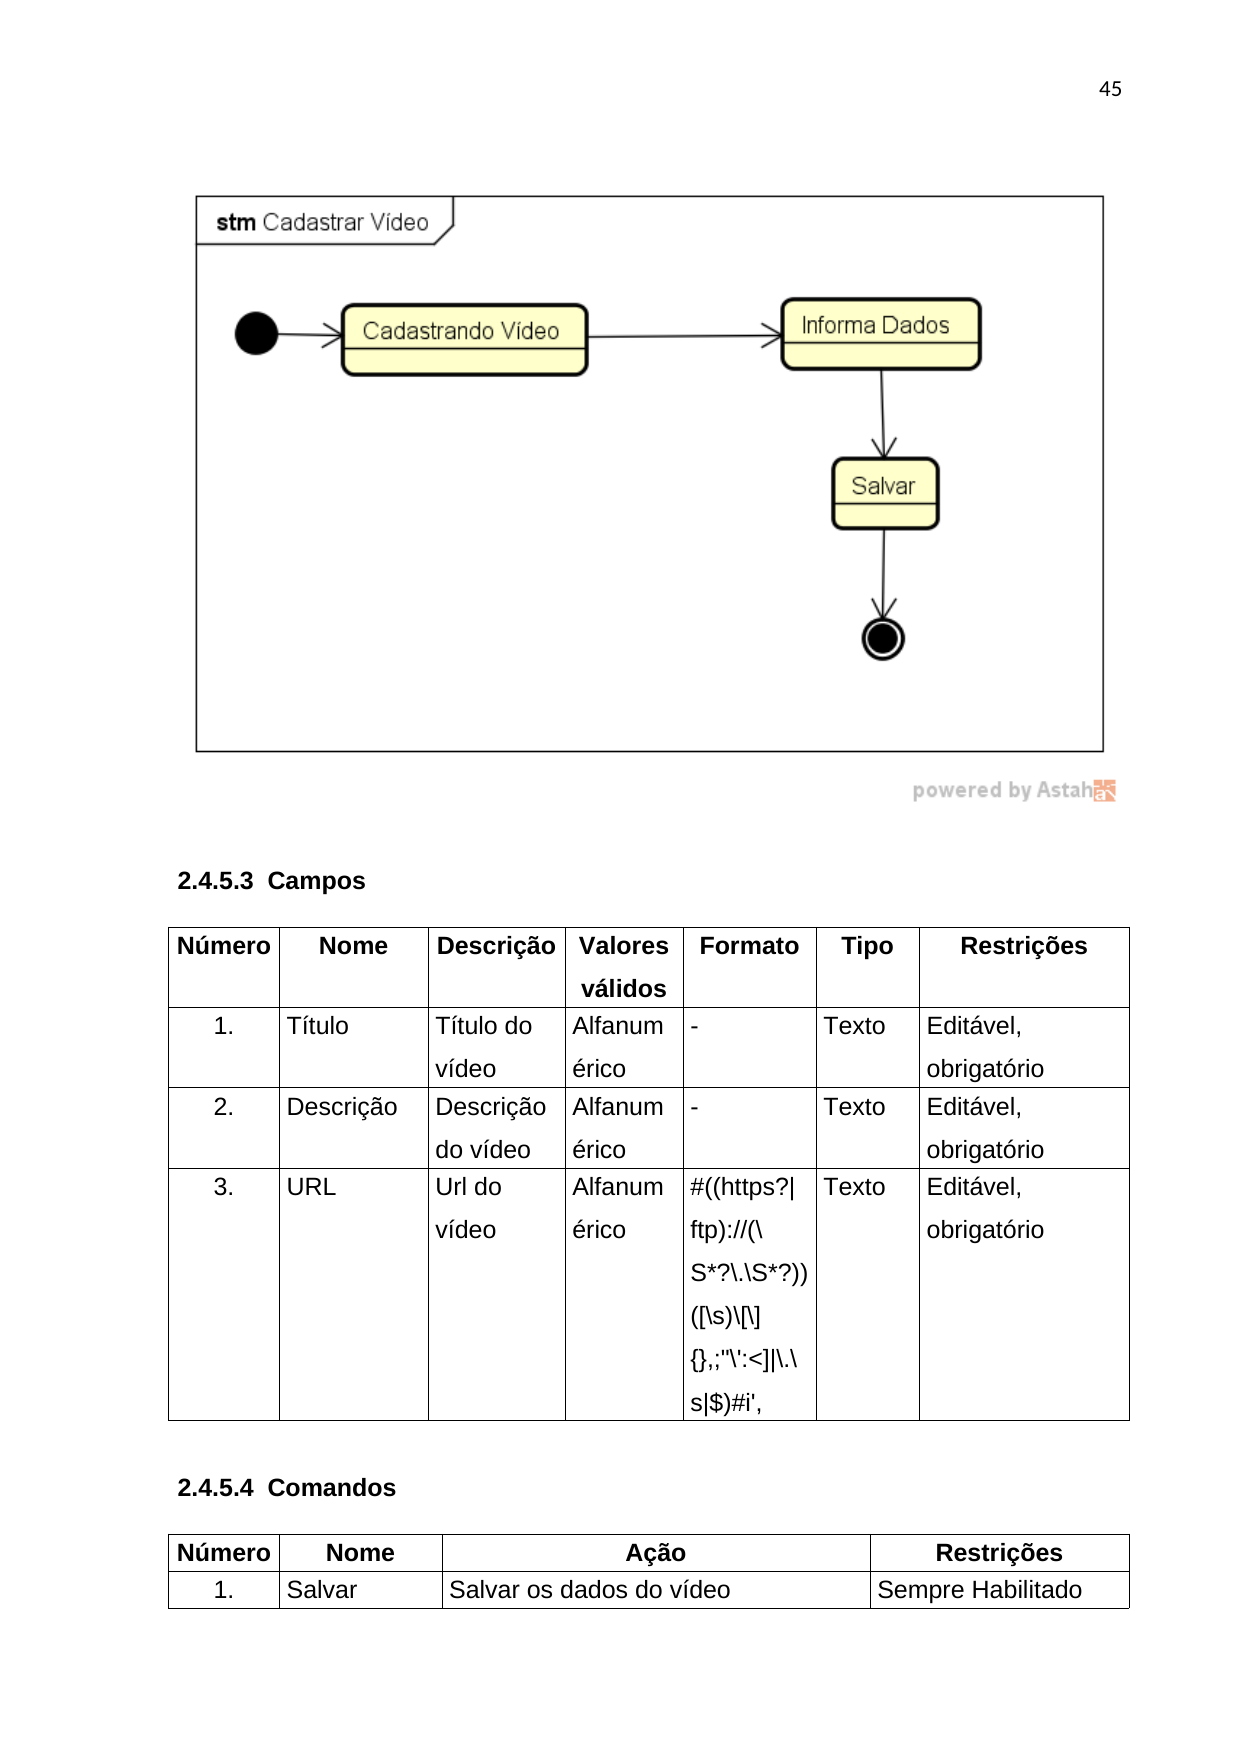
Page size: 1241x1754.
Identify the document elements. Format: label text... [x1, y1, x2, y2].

table_header Formato [684, 928, 816, 1007]
table_header Restrições [871, 1535, 1129, 1571]
table_cell Texto [817, 1088, 919, 1168]
table_header Descrição [429, 928, 565, 1007]
table_cell - [684, 1088, 816, 1168]
table_cell - [684, 1008, 816, 1087]
table_header Ação [443, 1535, 870, 1571]
table_cell URL [280, 1169, 428, 1420]
table_header Número [169, 1535, 279, 1571]
table_cell [169, 1008, 279, 1087]
table_cell Texto [817, 1169, 919, 1420]
table_cell [169, 1572, 279, 1608]
table_header Nome [280, 1535, 442, 1571]
table_cell Descrição [280, 1088, 428, 1168]
table_cell [169, 1088, 279, 1168]
table_cell #((https?|ftp)://(\S*?\.\S*?))([\s)\[\]{},;"\':<]|\.\s|$)#i', [684, 1169, 816, 1420]
table_cell [169, 1169, 279, 1420]
table_cell Título do vídeo [429, 1008, 565, 1087]
table_cell Salvar os dados do vídeo [443, 1572, 870, 1608]
picture [177, 177, 1123, 809]
table_cell Título [280, 1008, 428, 1087]
table_cell Editável, obrigatório [920, 1169, 1129, 1420]
table_cell Alfanumérico [566, 1088, 683, 1168]
table_cell Editável, obrigatório [920, 1088, 1129, 1168]
table_cell Alfanumérico [566, 1008, 683, 1087]
table_header Número [169, 928, 279, 1007]
table_cell Sempre Habilitado [871, 1572, 1129, 1608]
table_header Valores válidos [566, 928, 683, 1007]
table_header Tipo [817, 928, 919, 1007]
table_header Nome [280, 928, 428, 1007]
table_cell Salvar [280, 1572, 442, 1608]
subtitle Comandos [177, 1473, 1122, 1501]
table_cell Texto [817, 1008, 919, 1087]
table_cell Descrição do vídeo [429, 1088, 565, 1168]
table_cell Alfanumérico [566, 1169, 683, 1420]
subtitle Campos [177, 866, 1122, 894]
table_cell Editável, obrigatório [920, 1008, 1129, 1087]
table_cell Url do vídeo [429, 1169, 565, 1420]
table_header Restrições [920, 928, 1129, 1007]
